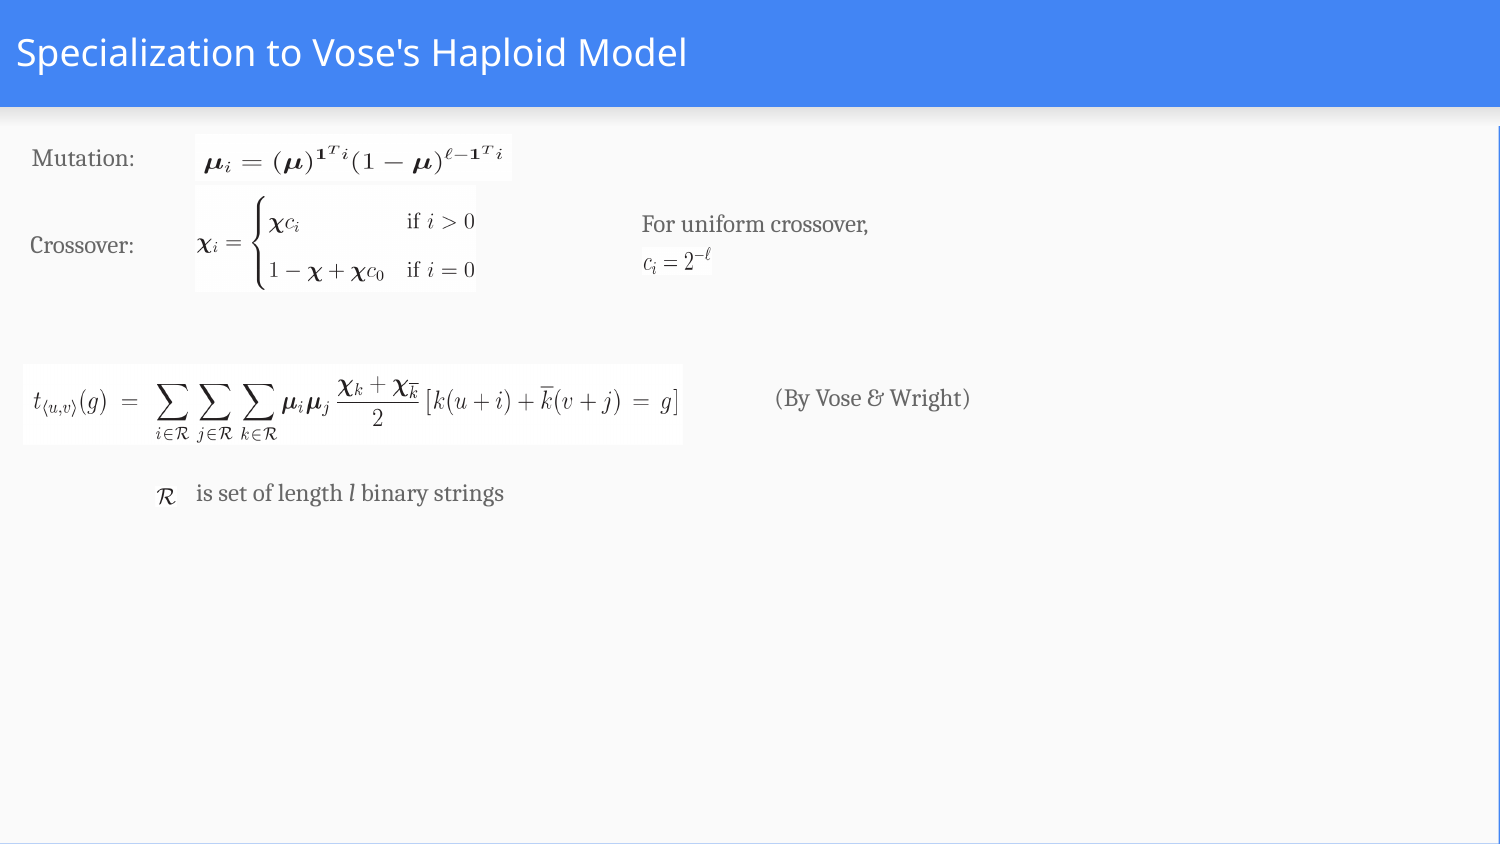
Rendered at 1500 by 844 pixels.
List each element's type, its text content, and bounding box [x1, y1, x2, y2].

picture [155, 486, 177, 507]
text_box is set of length l binary strings [181, 471, 592, 517]
picture [642, 247, 712, 275]
picture [23, 364, 683, 445]
text_box (By Vose & Wright) [759, 376, 1025, 421]
text_box Mutation: [16, 136, 166, 181]
picture [195, 185, 476, 292]
text_box Crossover: [15, 223, 178, 268]
picture [195, 134, 512, 181]
text_box For uniform crossover, [626, 202, 937, 247]
title Specialization to Vose's Haploid Model [16, 2, 1464, 102]
